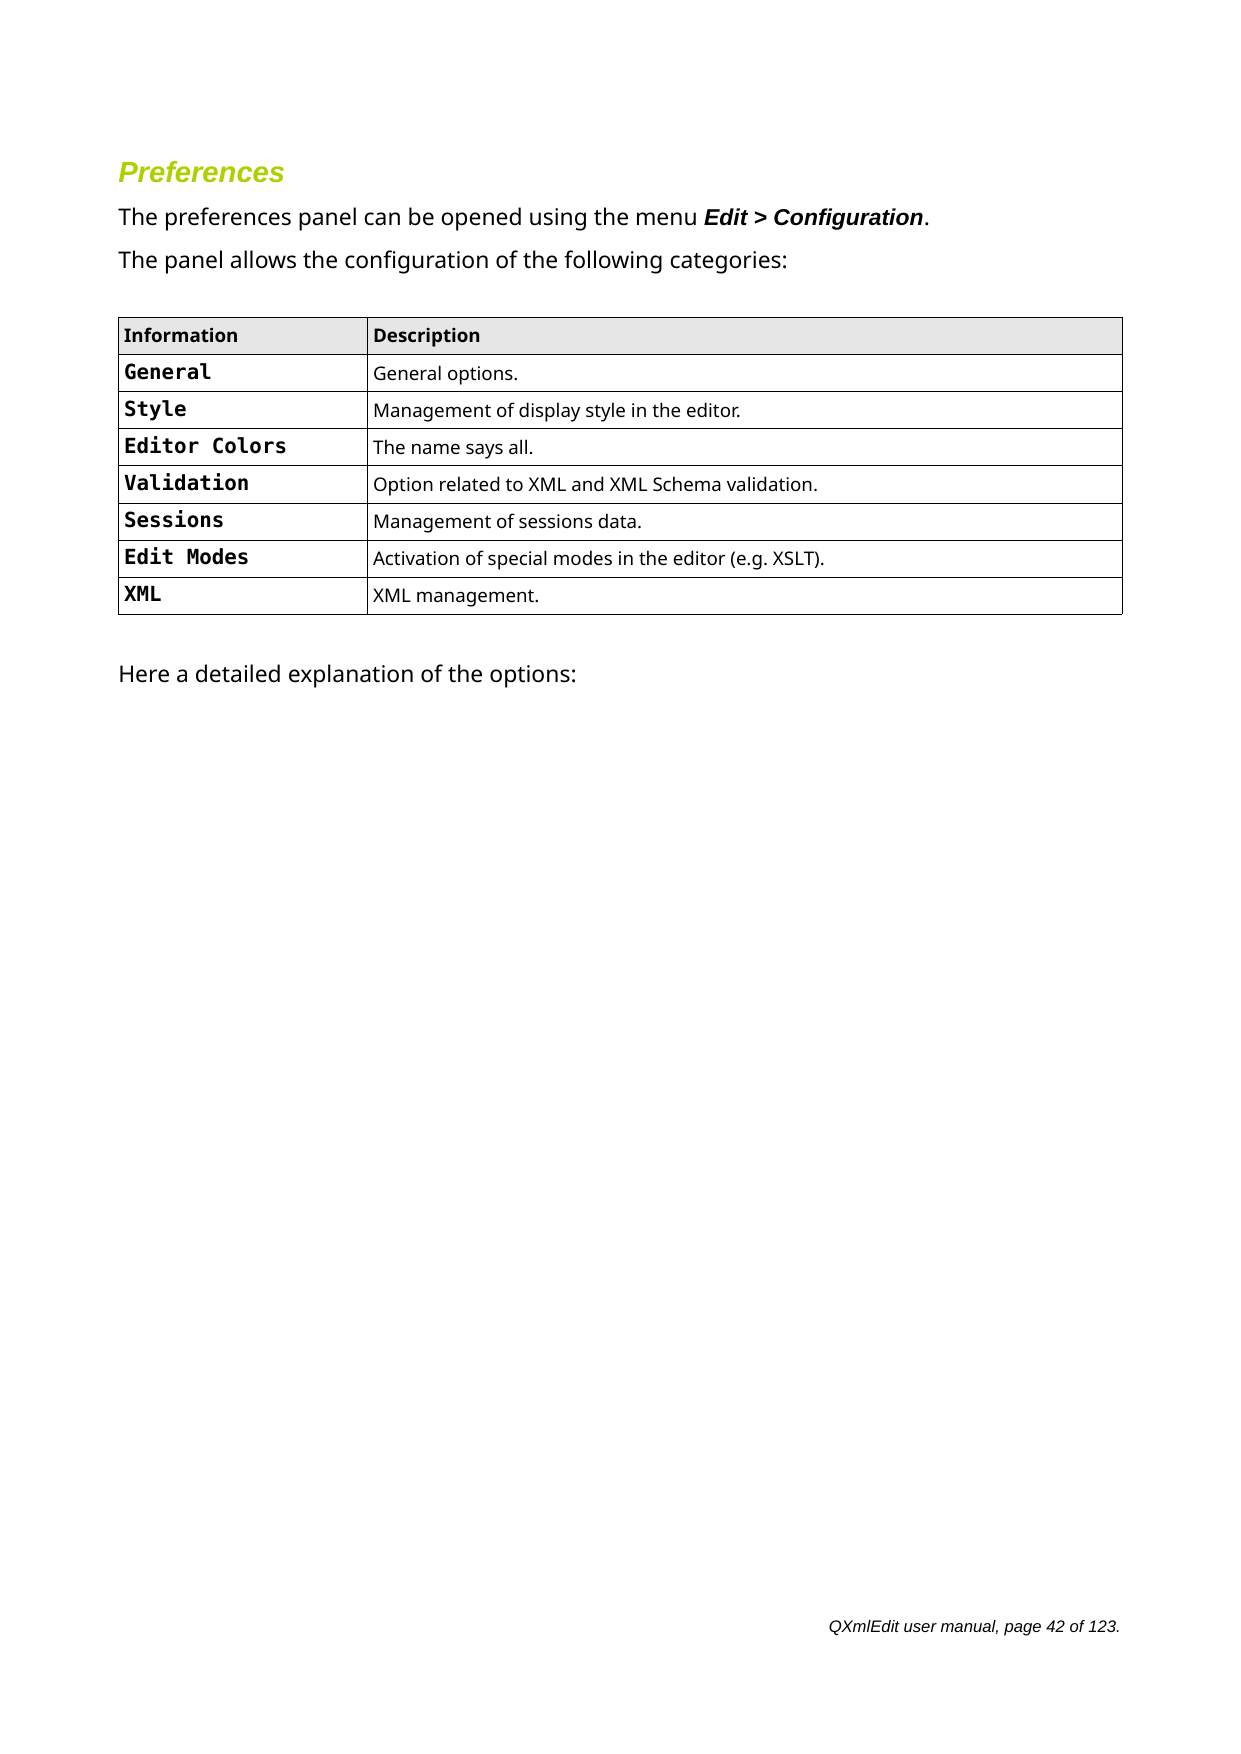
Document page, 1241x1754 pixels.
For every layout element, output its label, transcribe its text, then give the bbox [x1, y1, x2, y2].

table_cell XML management. [368, 578, 1122, 614]
table_header Information [119, 318, 367, 354]
text The preferences panel can be opened using the menu Edit > Configuration. [118, 201, 1122, 232]
subtitle Preferences [118, 155, 1122, 188]
text The panel allows the configuration of the following categories: [118, 244, 1122, 276]
table_cell The name says all. [368, 429, 1122, 465]
text Here a detailed explanation of the options: [118, 657, 1122, 689]
table_cell Style [119, 392, 367, 428]
table_cell General [119, 355, 367, 391]
table_cell Validation [119, 466, 367, 502]
table_cell Editor Colors [119, 429, 367, 465]
table_cell Edit Modes [119, 541, 367, 577]
table_cell Option related to XML and XML Schema validation. [368, 466, 1122, 502]
table_cell Management of sessions data. [368, 504, 1122, 539]
table_cell Activation of special modes in the editor (e.g. XSLT). [368, 541, 1122, 577]
table_header Description [368, 318, 1122, 354]
table_cell Sessions [119, 504, 367, 539]
table_cell XML [119, 578, 367, 614]
table_cell Management of display style in the editor. [368, 392, 1122, 428]
table_cell General options. [368, 355, 1122, 391]
